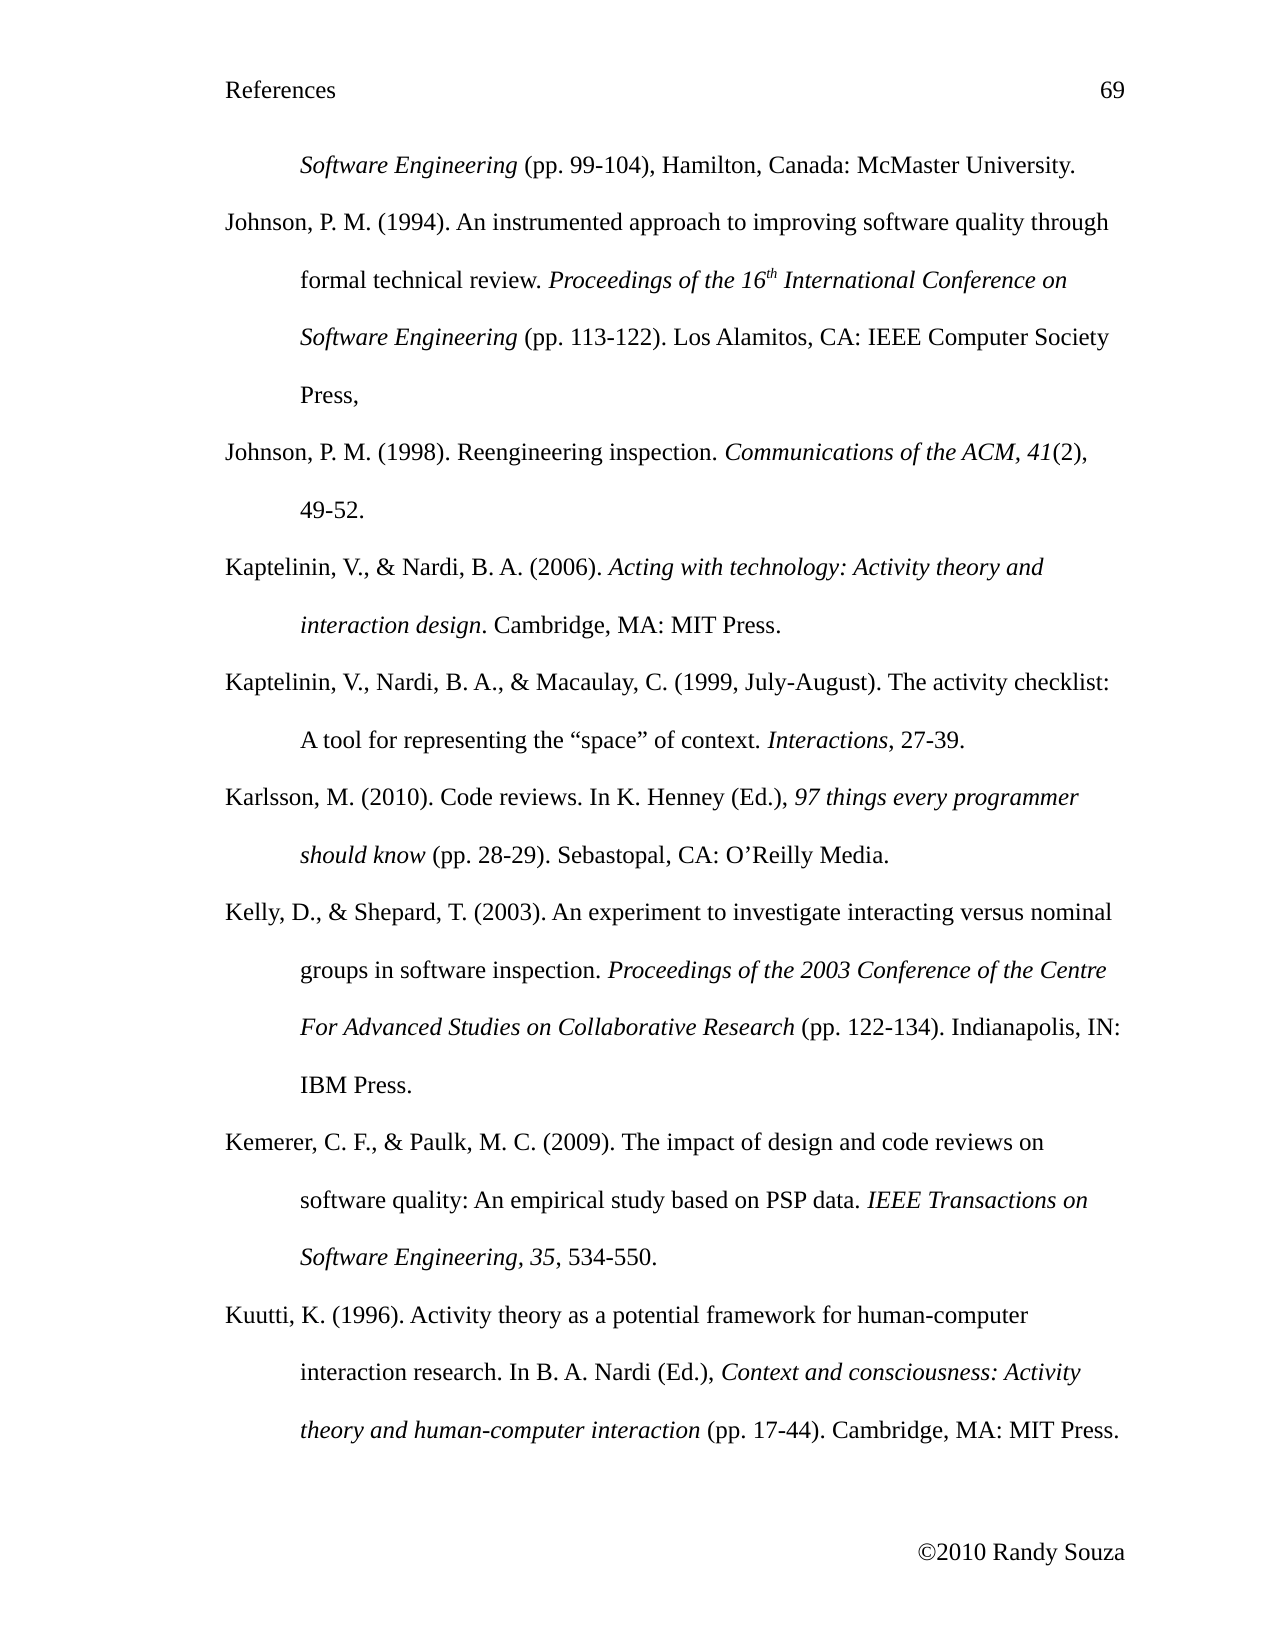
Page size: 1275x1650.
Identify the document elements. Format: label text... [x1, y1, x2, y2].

text Karlsson, M. (2010). Code reviews. In K. Henney (Ed.), 97 things every programmer should know (pp. 28-29). Sebastopal, CA: O’Reilly Media. [225, 782, 1125, 869]
text Kaptelinin, V., Nardi, B. A., & Macaulay, C. (1999, July-August). The activity checklist: A tool for representing the “space” of context. Interactions, 27-39. [225, 667, 1125, 754]
text Software Engineering (pp. 99-104), Hamilton, Canada: McMaster University. [225, 150, 1125, 179]
text Kuutti, K. (1996). Activity theory as a potential framework for human-computer interaction research. In B. A. Nardi (Ed.), Context and consciousness: Activity theory and human-computer interaction (pp. 17-44). Cambridge, MA: MIT Press. [225, 1300, 1125, 1444]
text Johnson, P. M. (1998). Reengineering inspection. Communications of the ACM, 41(2), 49-52. [225, 437, 1125, 524]
text Kelly, D., & Shepard, T. (2003). An experiment to investigate interacting versus nominal groups in software inspection. Proceedings of the 2003 Conference of the Centre For Advanced Studies on Collaborative Research (pp. 122-134). Indianapolis, IN: IBM Press. [225, 897, 1125, 1099]
text Johnson, P. M. (1994). An instrumented approach to improving software quality through formal technical review. Proceedings of the 16th International Conference on Software Engineering (pp. 113-122). Los Alamitos, CA: IEEE Computer Society Press, [225, 207, 1125, 409]
text Kaptelinin, V., & Nardi, B. A. (2006). Acting with technology: Activity theory and interaction design. Cambridge, MA: MIT Press. [225, 552, 1125, 639]
text Kemerer, C. F., & Paulk, M. C. (2009). The impact of design and code reviews on software quality: An empirical study based on PSP data. IEEE Transactions on Software Engineering, 35, 534-550. [225, 1127, 1125, 1271]
